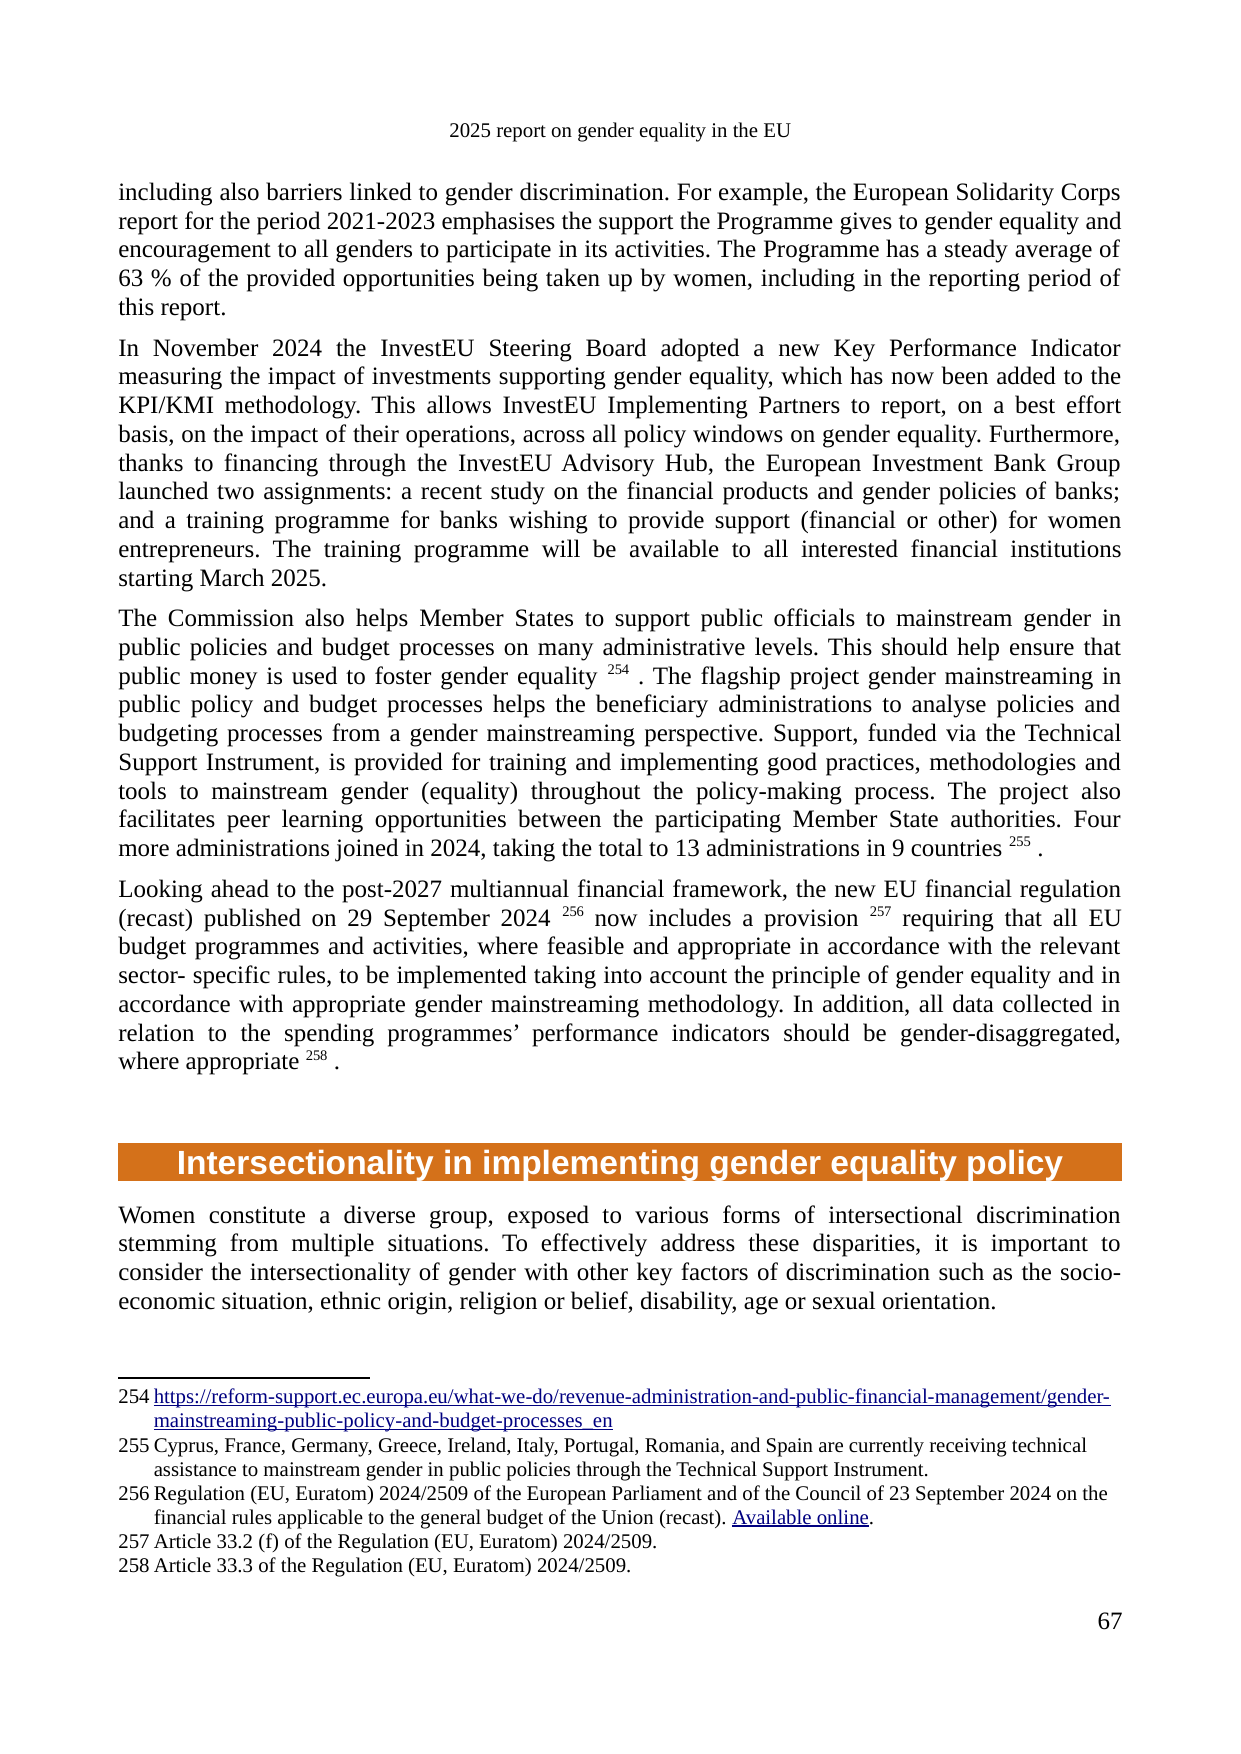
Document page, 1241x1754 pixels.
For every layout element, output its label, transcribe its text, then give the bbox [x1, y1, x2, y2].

subtitle Intersectionality in implementing gender equality policy [118, 1143, 1122, 1181]
text Looking ahead to the post-2027 multiannual financial framework, the new EU financial regulation (recast) published on 29 September 2024 now includes a provision requiring that all EU budget programmes and activities, where feasible and appropriate in accordance with the relevant sector- specific rules, to be implemented taking into account the principle of gender equality and in accordance with appropriate gender mainstreaming methodology. In addition, all data collected in relation to the spending programmes’ performance indicators should be gender-disaggregated, where appropriate . [118, 874, 1122, 1075]
text Cyprus, France, Germany, Greece, Ireland, Italy, Portugal, Romania, and Spain are currently receiving technical assistance to mainstream gender in public policies through the Technical Support Instrument. [118, 1432, 1122, 1481]
text In November 2024 the InvestEU Steering Board adopted a new Key Performance Indicator measuring the impact of investments supporting gender equality, which has now been added to the KPI/KMI methodology. This allows InvestEU Implementing Partners to report, on a best effort basis, on the impact of their operations, across all policy windows on gender equality. Furthermore, thanks to financing through the InvestEU Advisory Hub, the European Investment Bank Group launched two assignments: a recent study on the financial products and gender policies of banks; and a training programme for banks wishing to provide support (financial or other) for women entrepreneurs. The training programme will be available to all interested financial institutions starting March 2025. [118, 333, 1122, 591]
text including also barriers linked to gender discrimination. For example, the European Solidarity Corps report for the period 2021-2023 emphasises the support the Programme gives to gender equality and encouragement to all genders to participate in its activities. The Programme has a steady average of 63 % of the provided opportunities being taken up by women, including in the reporting period of this report. [118, 177, 1122, 321]
text The Commission also helps Member States to support public officials to mainstream gender in public policies and budget processes on many administrative levels. This should help ensure that public money is used to foster gender equality . The flagship project gender mainstreaming in public policy and budget processes helps the beneficiary administrations to analyse policies and budgeting processes from a gender mainstreaming perspective. Support, funded via the Technical Support Instrument, is provided for training and implementing good practices, methodologies and tools to mainstream gender (equality) throughout the policy-making process. The project also facilitates peer learning opportunities between the participating Member State authorities. Four more administrations joined in 2024, taking the total to 13 administrations in 9 countries . [118, 603, 1122, 862]
text Regulation (EU, Euratom) 2024/2509 of the European Parliament and of the Council of 23 September 2024 on the financial rules applicable to the general budget of the Union (recast). Available online. [118, 1481, 1122, 1529]
text Women constitute a diverse group, exposed to various forms of intersectional discrimination stemming from multiple situations. To effectively address these disparities, it is important to consider the intersectionality of gender with other key factors of discrimination such as the socio- economic situation, ethnic origin, religion or belief, disability, age or sexual orientation. [118, 1200, 1122, 1315]
text Article 33.2 (f) of the Regulation (EU, Euratom) 2024/2509. [118, 1529, 1122, 1553]
text Article 33.3 of the Regulation (EU, Euratom) 2024/2509. [118, 1553, 1122, 1577]
text https://reform-support.ec.europa.eu/what-we-do/revenue-administration-and-public-financial-management/gender-mainstreaming-public-policy-and-budget-processes_en [118, 1384, 1122, 1432]
